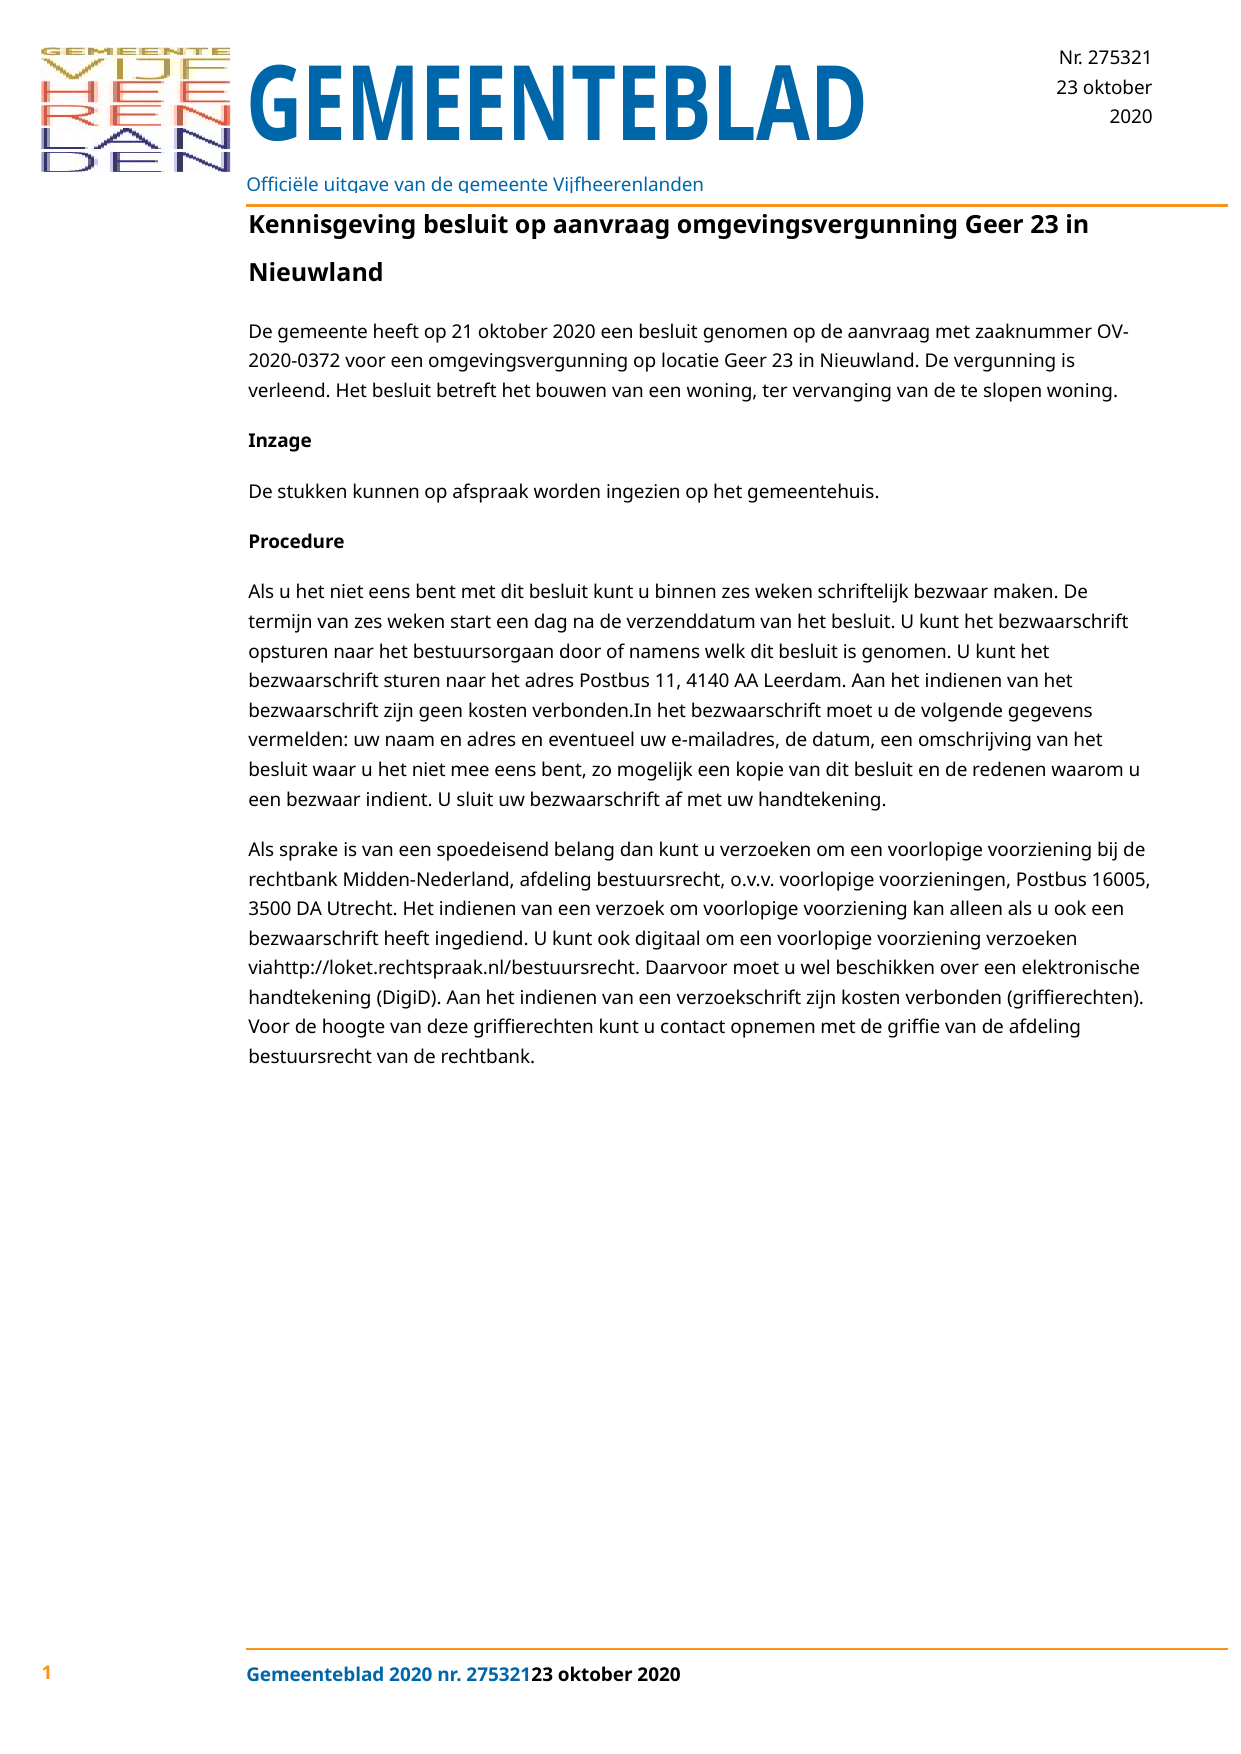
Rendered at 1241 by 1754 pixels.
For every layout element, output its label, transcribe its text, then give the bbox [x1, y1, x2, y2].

text Kennisgeving besluit op aanvraag omgevingsvergunning Geer 23 in Nieuwland [248, 207, 1152, 288]
text Procedure [248, 528, 1152, 554]
text Als u het niet eens bent met dit besluit kunt u binnen zes weken schriftelijk bezwaar maken. De termijn van zes weken start een dag na de verzenddatum van het besluit. U kunt het bezwaarschrift opsturen naar het bestuursorgaan door of namens welk dit besluit is genomen. U kunt het bezwaarschrift sturen naar het adres Postbus 11, 4140 AA Leerdam. Aan het indienen van het bezwaarschrift zijn geen kosten verbonden.In het bezwaarschrift moet u de volgende gegevens vermelden: uw naam en adres en eventueel uw e-mailadres, de datum, een omschrijving van het besluit waar u het niet mee eens bent, zo mogelijk een kopie van dit besluit en de redenen waarom u een bezwaar indient. U sluit uw bezwaarschrift af met uw handtekening. [248, 579, 1152, 812]
text De stukken kunnen op afspraak worden ingezien op het gemeentehuis. [248, 478, 1152, 504]
text Inzage [248, 427, 1152, 453]
text Als sprake is van een spoedeisend belang dan kunt u verzoeken om een voorlopige voorziening bij de rechtbank Midden-Nederland, afdeling bestuursrecht, o.v.v. voorlopige voorzieningen, Postbus 16005, 3500 DA Utrecht. Het indienen van een verzoek om voorlopige voorziening kan alleen als u ook een bezwaarschrift heeft ingediend. U kunt ook digitaal om een voorlopige voorziening verzoeken viahttp://loket.rechtspraak.nl/bestuursrecht. Daarvoor moet u wel beschikken over een elektronische handtekening (DigiD). Aan het indienen van een verzoekschrift zijn kosten verbonden (griffierechten). Voor de hoogte van deze griffierechten kunt u contact opnemen met de griffie van de afdeling bestuursrecht van de rechtbank. [248, 836, 1152, 1069]
picture [41, 47, 231, 172]
text De gemeente heeft op 21 oktober 2020 een besluit genomen op de aanvraag met zaaknummer OV-2020-0372 voor een omgevingsvergunning op locatie Geer 23 in Nieuwland. De vergunning is verleend. Het besluit betreft het bouwen van een woning, ter vervanging van de te slopen woning. [248, 318, 1152, 403]
